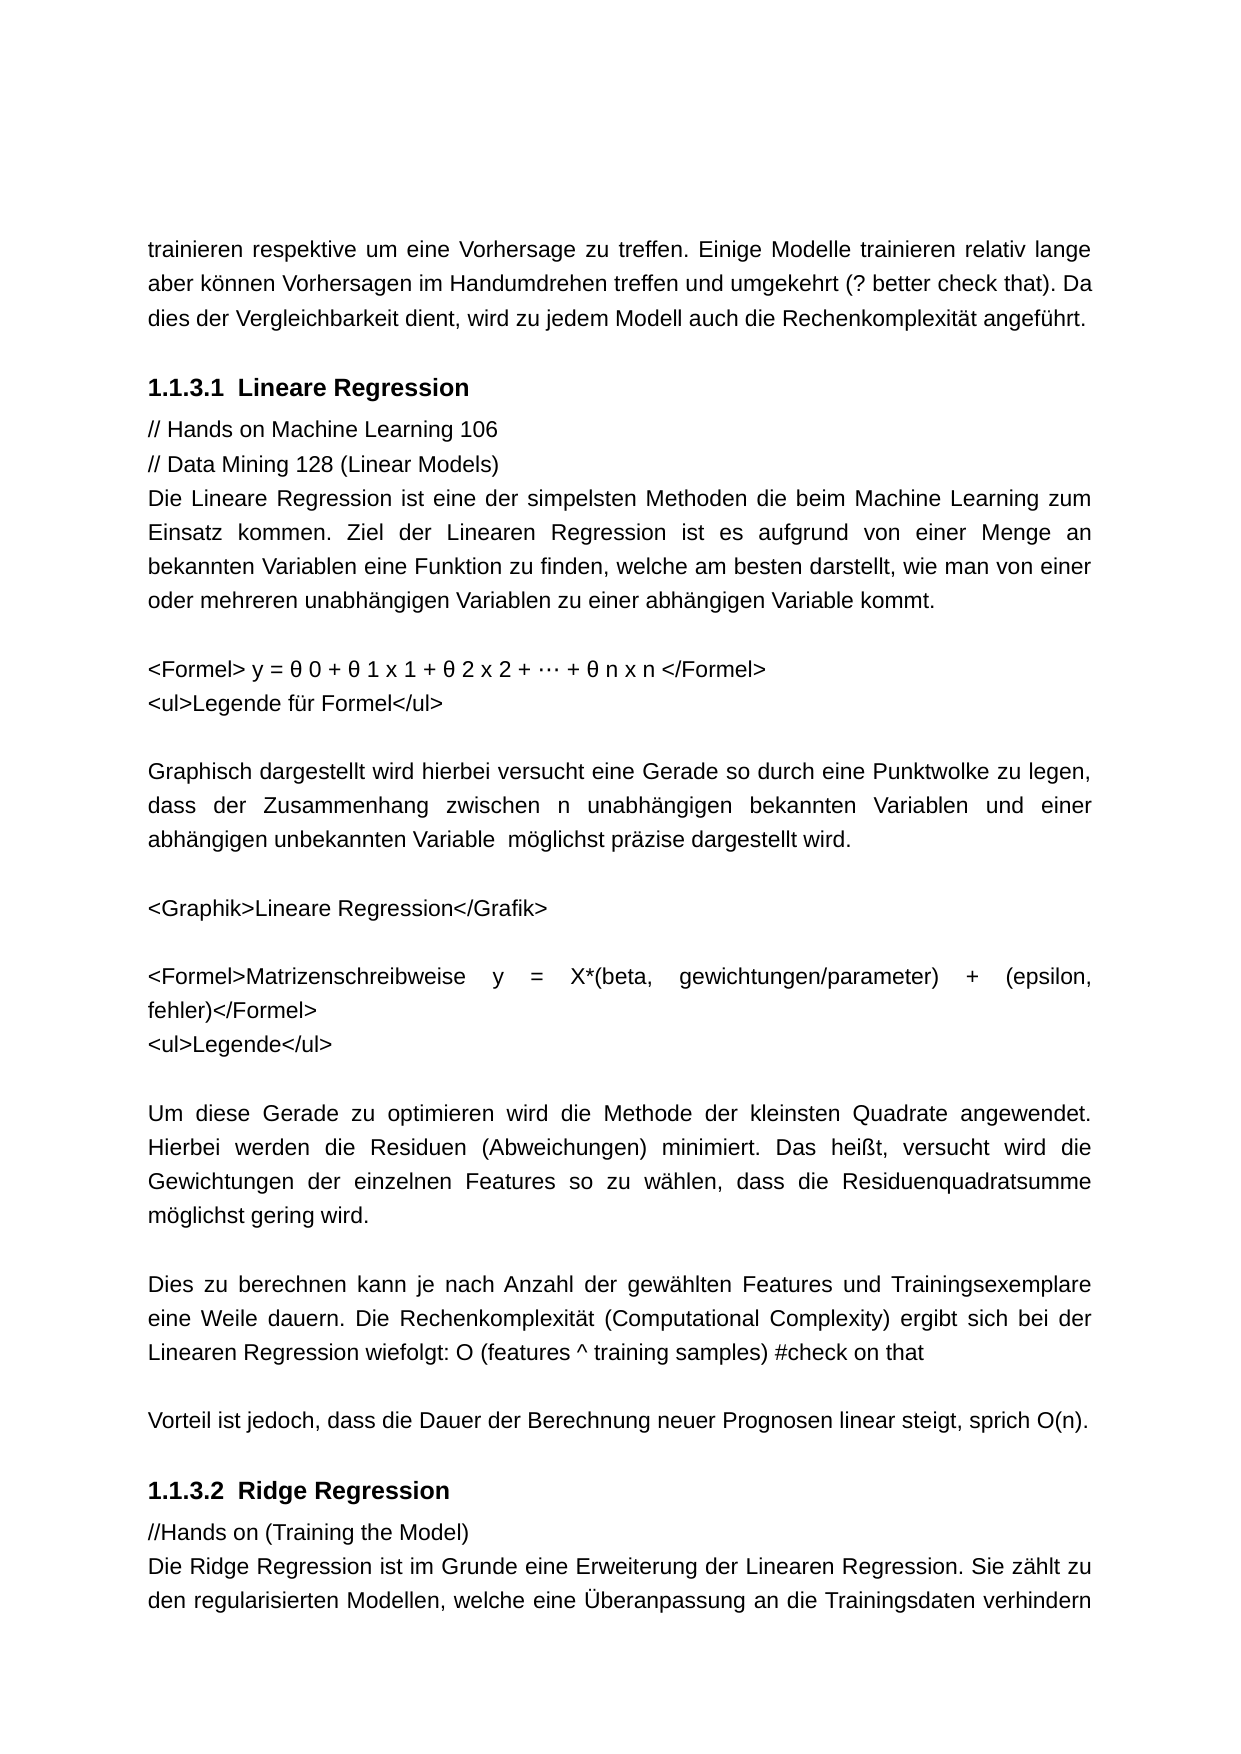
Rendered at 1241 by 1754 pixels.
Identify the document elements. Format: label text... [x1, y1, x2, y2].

text trainieren respektive um eine Vorhersage zu treffen. Einige Modelle trainieren relativ lange aber können Vorhersagen im Handumdrehen treffen und umgekehrt (? better check that). Da dies der Vergleichbarkeit dient, wird zu jedem Modell auch die Rechenkomplexität angeführt. [148, 236, 1092, 331]
text Die Lineare Regression ist eine der simpelsten Methoden die beim Machine Learning zum Einsatz kommen. Ziel der Linearen Regression ist es aufgrund von einer Menge an bekannten Variablen eine Funktion zu finden, welche am besten darstellt, wie man von einer oder mehreren unabhängigen Variablen zu einer abhängigen Variable kommt. [148, 485, 1092, 614]
text <Formel>Matrizenschreibweise y = X*(beta, gewichtungen/parameter) + (epsilon, fehler)</Formel> [148, 963, 1092, 1024]
subtitle Ridge Regression [148, 1476, 1092, 1504]
text Die Ridge Regression ist im Grunde eine Erweiterung der Linearen Regression. Sie zählt zu den regularisierten Modellen, welche eine Überanpassung an die Trainingsdaten verhindern [148, 1553, 1092, 1614]
text <Formel> y = θ 0 + θ 1 x 1 + θ 2 x 2 + ⋯ + θ n x n </Formel> [148, 656, 1092, 682]
text // Data Mining 128 (Linear Models) [148, 451, 1092, 477]
text <Graphik>Lineare Regression</Grafik> [148, 895, 1092, 921]
text <ul>Legende für Formel</ul> [148, 690, 1092, 716]
text Graphisch dargestellt wird hierbei versucht eine Gerade so durch eine Punktwolke zu legen, dass der Zusammenhang zwischen n unabhängigen bekannten Variablen und einer abhängigen unbekannten Variable möglichst präzise dargestellt wird. [148, 758, 1092, 853]
text <ul>Legende</ul> [148, 1031, 1092, 1058]
text Um diese Gerade zu optimieren wird die Methode der kleinsten Quadrate angewendet. Hierbei werden die Residuen (Abweichungen) minimiert. Das heißt, versucht wird die Gewichtungen der einzelnen Features so zu wählen, dass die Residuenquadratsumme möglichst gering wird. [148, 1100, 1092, 1229]
text //Hands on (Training the Model) [148, 1519, 1092, 1546]
text Vorteil ist jedoch, dass die Dauer der Berechnung neuer Prognosen linear steigt, sprich O(n). [148, 1407, 1092, 1434]
subtitle Lineare Regression [148, 373, 1092, 402]
text Dies zu berechnen kann je nach Anzahl der gewählten Features und Trainingsexemplare eine Weile dauern. Die Rechenkomplexität (Computational Complexity) ergibt sich bei der Linearen Regression wiefolgt: O (features ^ training samples) #check on that [148, 1271, 1092, 1365]
text // Hands on Machine Learning 106 [148, 416, 1092, 443]
